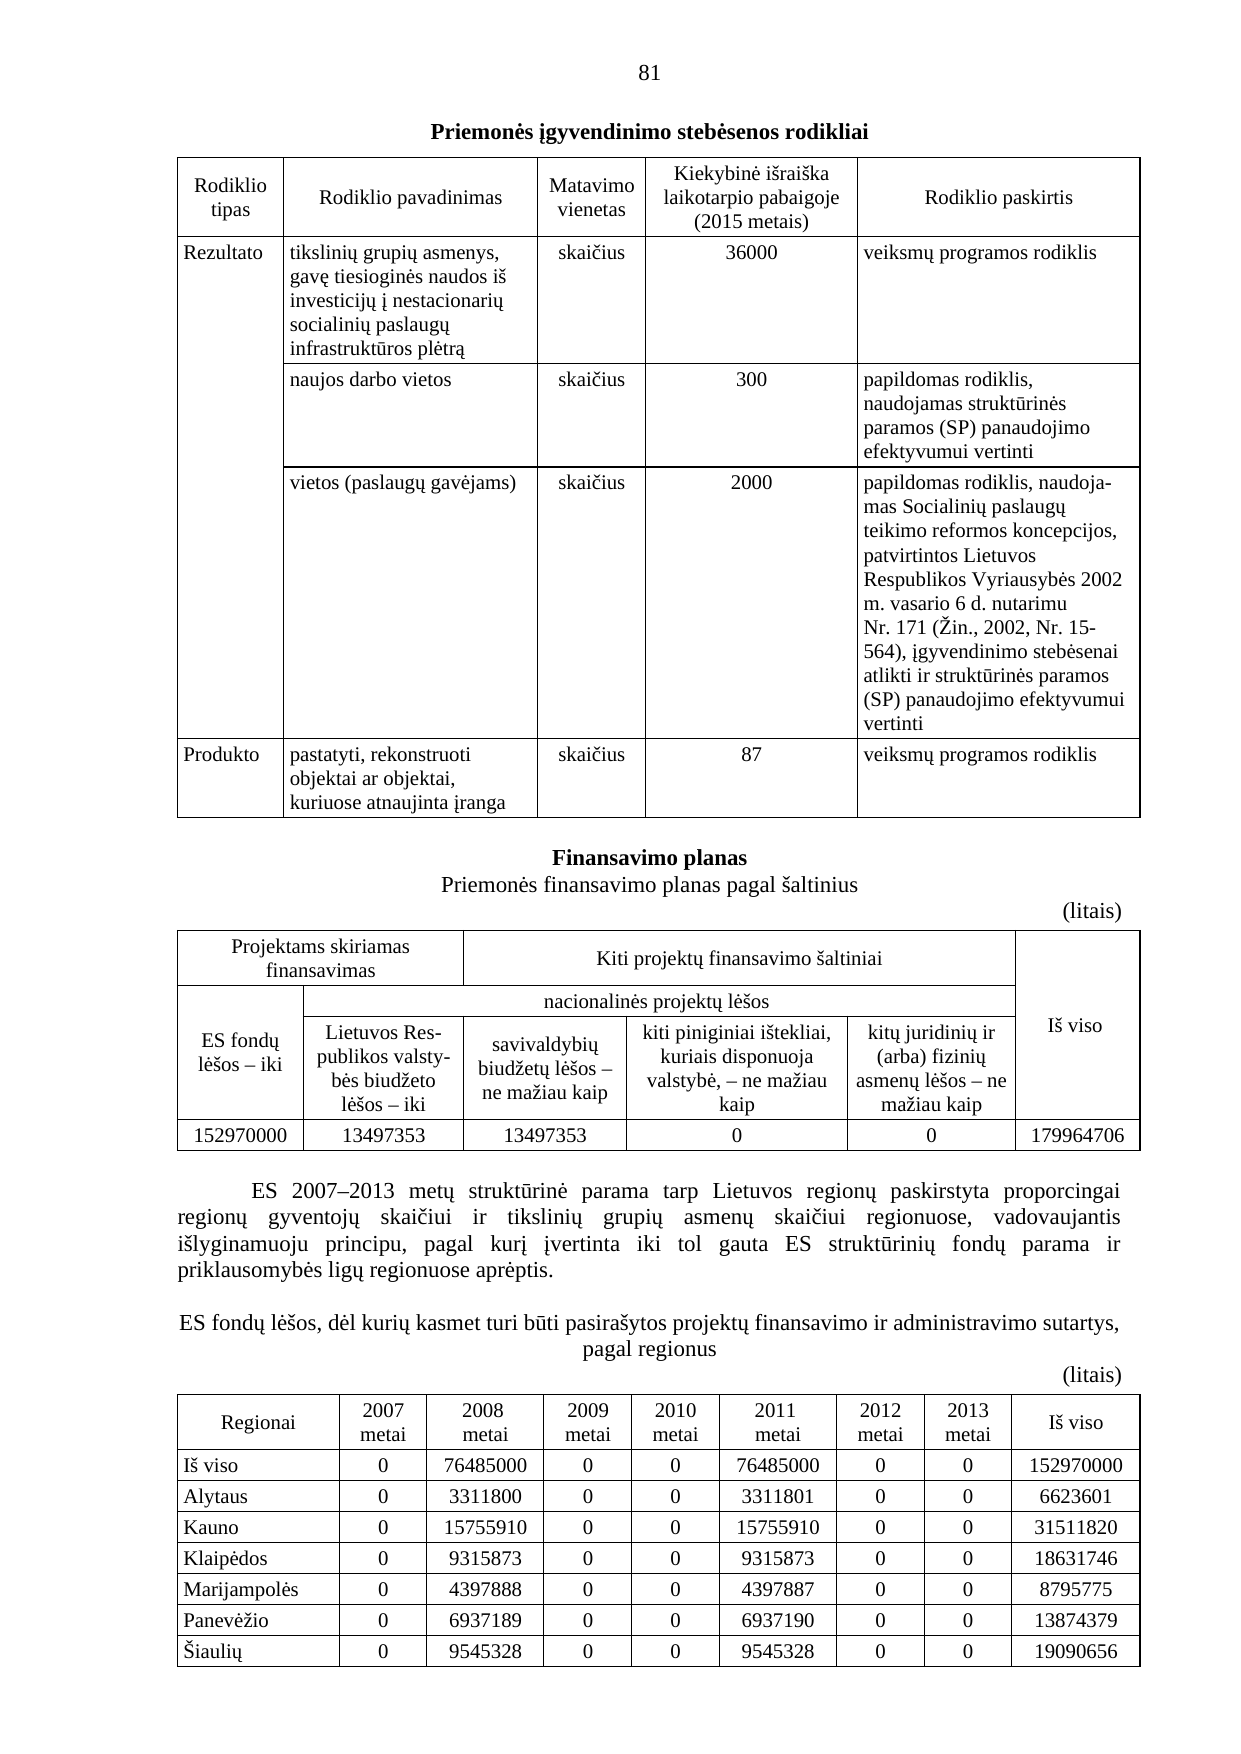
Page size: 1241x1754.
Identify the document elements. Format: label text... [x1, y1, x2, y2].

table_cell veiksmų programos rodiklis [858, 237, 1139, 363]
table_cell 0 [340, 1512, 426, 1542]
text Priemonės finansavimo planas pagal šaltinius [177, 871, 1122, 897]
table_cell 0 [632, 1636, 719, 1666]
table_cell naujos darbo vietos [284, 364, 537, 466]
table_cell 0 [925, 1605, 1011, 1635]
table_cell 0 [632, 1605, 719, 1635]
table_cell 0 [632, 1574, 719, 1604]
table_cell 31511820 [1012, 1512, 1139, 1542]
table_header 2007 metai [340, 1395, 426, 1449]
table_cell 19090656 [1012, 1636, 1139, 1666]
table_cell nacionalinės projektų lėšos [304, 986, 1015, 1016]
table_cell 152970000 [1012, 1450, 1139, 1480]
table_cell 0 [340, 1574, 426, 1604]
table_cell Panevėžio [178, 1605, 339, 1635]
table_cell 0 [627, 1120, 847, 1150]
table_cell 9315873 [720, 1543, 836, 1573]
table_cell papildomas rodiklis, naudo­ja­mas Socialinių paslaugų teikimo reformos koncepci­jos, patvirtintos Lietuvos Respublikos Vyriausybės 2002 m. vasario 6 d. nutari­mu Nr. 171 (Žin., 2002, Nr. 15-564), įgyvendinimo stebėsenai atlikti ir struktū­rinės paramos (SP) panaudo­jimo efektyvumui vertinti [858, 468, 1139, 738]
table_cell 13497353 [304, 1120, 463, 1150]
table_cell 0 [632, 1512, 719, 1542]
table_cell 6937190 [720, 1605, 836, 1635]
table_cell 36000 [646, 237, 857, 363]
table_header 2011 metai [720, 1395, 836, 1449]
table_cell 6937189 [427, 1605, 543, 1635]
table_cell 15755910 [720, 1512, 836, 1542]
table_cell Šiaulių [178, 1636, 339, 1666]
table_cell Marijampolės [178, 1574, 339, 1604]
table_cell 76485000 [427, 1450, 543, 1480]
table_cell 0 [544, 1636, 631, 1666]
table_cell 0 [837, 1605, 924, 1635]
table_cell 0 [340, 1605, 426, 1635]
table_cell vietos (paslaugų gavėjams) [284, 468, 537, 738]
table_cell Iš viso [178, 1450, 339, 1480]
text ES 2007–2013 metų struktūrinė parama tarp Lietuvos regionų paskirstyta proporcingai regionų gyventojų skaičiui ir tikslinių grupių asmenų skaičiui regionuose, vadovaujantis išlyginamuoju principu, pagal kurį įvertinta iki tol gauta ES struktūrinių fondų parama ir priklausomybės ligų regionuose aprėptis. [177, 1177, 1122, 1282]
table_cell 0 [837, 1481, 924, 1511]
table_header Rodiklio paskirtis [858, 158, 1139, 236]
table_cell skaičius [538, 237, 645, 363]
table_cell 300 [646, 364, 857, 466]
table_cell 0 [925, 1450, 1011, 1480]
table_header Iš viso [1012, 1395, 1139, 1449]
table_cell 0 [925, 1512, 1011, 1542]
table_cell tikslinių grupių asmenys, gavę tiesioginės naudos iš investicijų į nestacionarių socialinių paslaugų infrastruktūros plėtrą [284, 237, 537, 363]
table_cell 9315873 [427, 1543, 543, 1573]
table_cell 18631746 [1012, 1543, 1139, 1573]
text ES fondų lėšos, dėl kurių kasmet turi būti pasirašytos projektų finansavimo ir administravimo sutartys, pagal regionus [177, 1309, 1122, 1362]
table_cell Alytaus [178, 1481, 339, 1511]
text Finansavimo planas [177, 844, 1122, 871]
table_cell 0 [925, 1543, 1011, 1573]
table_header Projektams skiriamas finansavimas [178, 931, 463, 985]
table_cell 0 [848, 1120, 1015, 1150]
table_cell 0 [544, 1543, 631, 1573]
table_cell 87 [646, 739, 857, 817]
table_header 2009 metai [544, 1395, 631, 1449]
table_cell 0 [925, 1481, 1011, 1511]
table_cell 13497353 [464, 1120, 626, 1150]
table_cell 3311801 [720, 1481, 836, 1511]
table_cell 0 [544, 1605, 631, 1635]
table_cell Klaipėdos [178, 1543, 339, 1573]
table_cell 179964706 [1016, 1120, 1139, 1150]
table_cell 0 [340, 1450, 426, 1480]
table_cell 0 [925, 1636, 1011, 1666]
table_header 2013 metai [925, 1395, 1011, 1449]
table_cell skaičius [538, 739, 645, 817]
table_cell 0 [837, 1543, 924, 1573]
table_cell 2000 [646, 468, 857, 738]
table_cell 0 [544, 1450, 631, 1480]
table_cell Lietuvos Res­publikos valsty­bės biudžeto lėšos – iki [304, 1017, 463, 1119]
table_cell 0 [544, 1512, 631, 1542]
table_cell 0 [632, 1481, 719, 1511]
table_cell 0 [925, 1574, 1011, 1604]
table_header 2012 metai [837, 1395, 924, 1449]
table_cell 152970000 [178, 1120, 303, 1150]
table_cell Kauno [178, 1512, 339, 1542]
table_cell kitų juridinių ir (arba) fizinių asmenų lėšos – ne mažiau kaip [848, 1017, 1015, 1119]
table_cell savivaldybių biudžetų lėšos – ne mažiau kaip [464, 1017, 626, 1119]
table_header 2008 metai [427, 1395, 543, 1449]
table_cell 0 [340, 1481, 426, 1511]
table_cell papildomas rodiklis, naudojamas struktūrinės paramos (SP) panaudojimo efektyvumui vertinti [858, 364, 1139, 466]
table_cell Rezultato [178, 237, 283, 738]
table_header Rodiklio tipas [178, 158, 283, 236]
table_cell veiksmų programos rodiklis [858, 739, 1139, 817]
table_cell kiti piniginiai ištekliai, kuriais disponuoja valstybė, – ne mažiau kaip [627, 1017, 847, 1119]
table_cell 0 [544, 1574, 631, 1604]
table_cell 9545328 [427, 1636, 543, 1666]
table_header 2010 metai [632, 1395, 719, 1449]
text (litais) [177, 1362, 1122, 1388]
table_cell 8795775 [1012, 1574, 1139, 1604]
table_header Matavimo vienetas [538, 158, 645, 236]
table_cell 9545328 [720, 1636, 836, 1666]
table_cell 15755910 [427, 1512, 543, 1542]
table_cell 0 [544, 1481, 631, 1511]
table_cell 0 [837, 1512, 924, 1542]
table_header Regionai [178, 1395, 339, 1449]
table_cell 4397888 [427, 1574, 543, 1604]
table_header Kiekybinė išraiška laikotarpio pabaigoje (2015 metais) [646, 158, 857, 236]
table_cell 3311800 [427, 1481, 543, 1511]
table_cell 0 [340, 1636, 426, 1666]
table_cell 0 [632, 1450, 719, 1480]
table_cell pastatyti, rekonstruoti objektai ar objektai, kuriuose atnaujinta įranga [284, 739, 537, 817]
table_cell 4397887 [720, 1574, 836, 1604]
text (litais) [177, 897, 1122, 923]
table_header Rodiklio pavadinimas [284, 158, 537, 236]
table_cell 0 [632, 1543, 719, 1573]
text Priemonės įgyvendinimo stebėsenos rodikliai [177, 118, 1122, 144]
table_cell 0 [837, 1574, 924, 1604]
table_header Kiti projektų finansavimo šaltiniai [464, 931, 1015, 985]
table_header Iš viso [1016, 931, 1139, 1119]
table_cell 0 [340, 1543, 426, 1573]
table_cell skaičius [538, 468, 645, 738]
table_cell 0 [837, 1636, 924, 1666]
table_cell Produkto [178, 739, 283, 817]
table_cell 76485000 [720, 1450, 836, 1480]
table_cell 6623601 [1012, 1481, 1139, 1511]
table_cell 0 [837, 1450, 924, 1480]
table_cell skaičius [538, 364, 645, 466]
table_cell ES fondų lėšos – iki [178, 986, 303, 1119]
table_cell 13874379 [1012, 1605, 1139, 1635]
